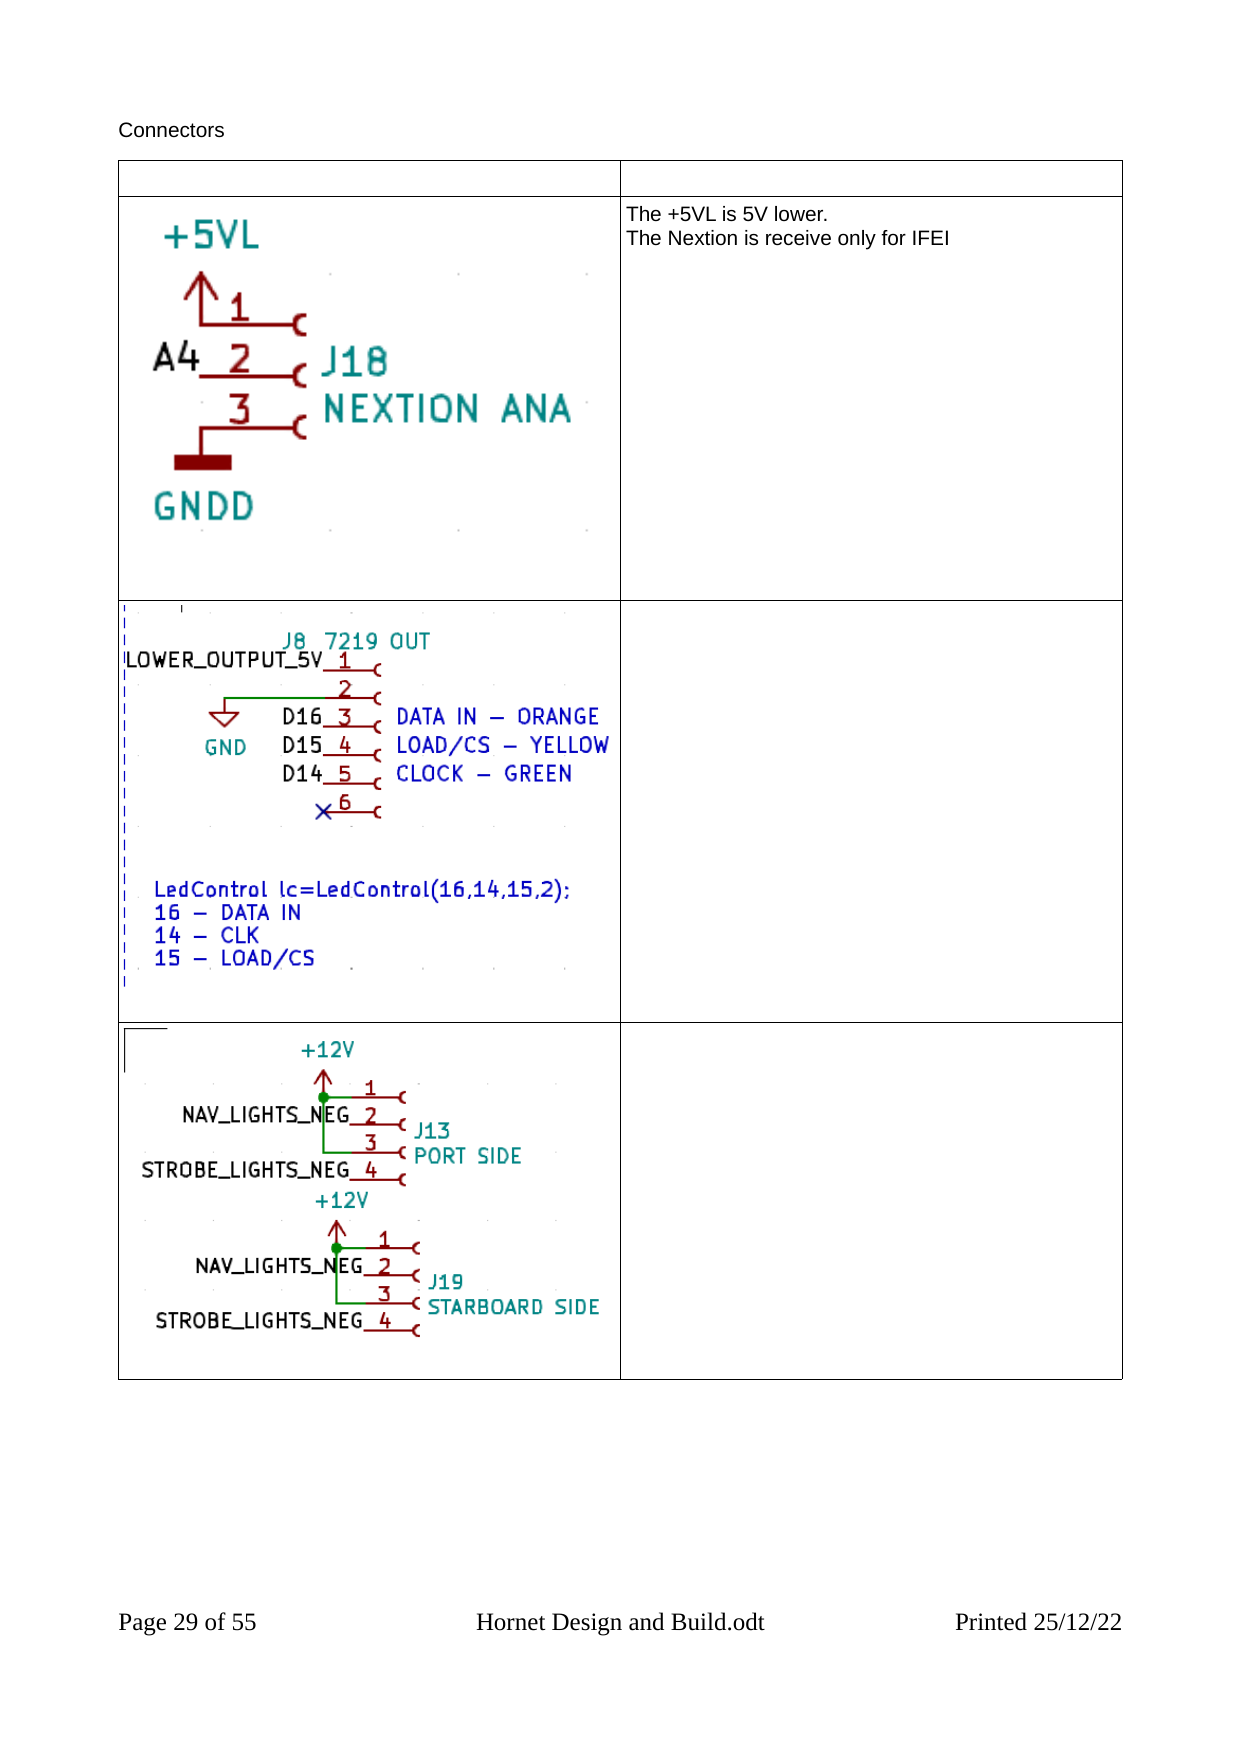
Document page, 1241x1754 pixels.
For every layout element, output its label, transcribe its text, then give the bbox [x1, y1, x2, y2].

table_cell [621, 601, 1122, 1022]
table_cell [621, 1023, 1122, 1378]
table_header [119, 161, 620, 196]
table_cell The +5VL is 5V lower. The Nextion is receive only for IFEI [621, 197, 1122, 599]
picture [123, 605, 615, 993]
text Connectors [118, 118, 1122, 142]
table_cell [119, 601, 620, 1022]
table_cell [119, 197, 620, 599]
table_cell [119, 1023, 620, 1378]
picture [123, 1028, 615, 1349]
picture [123, 201, 615, 570]
table_header [621, 161, 1122, 196]
